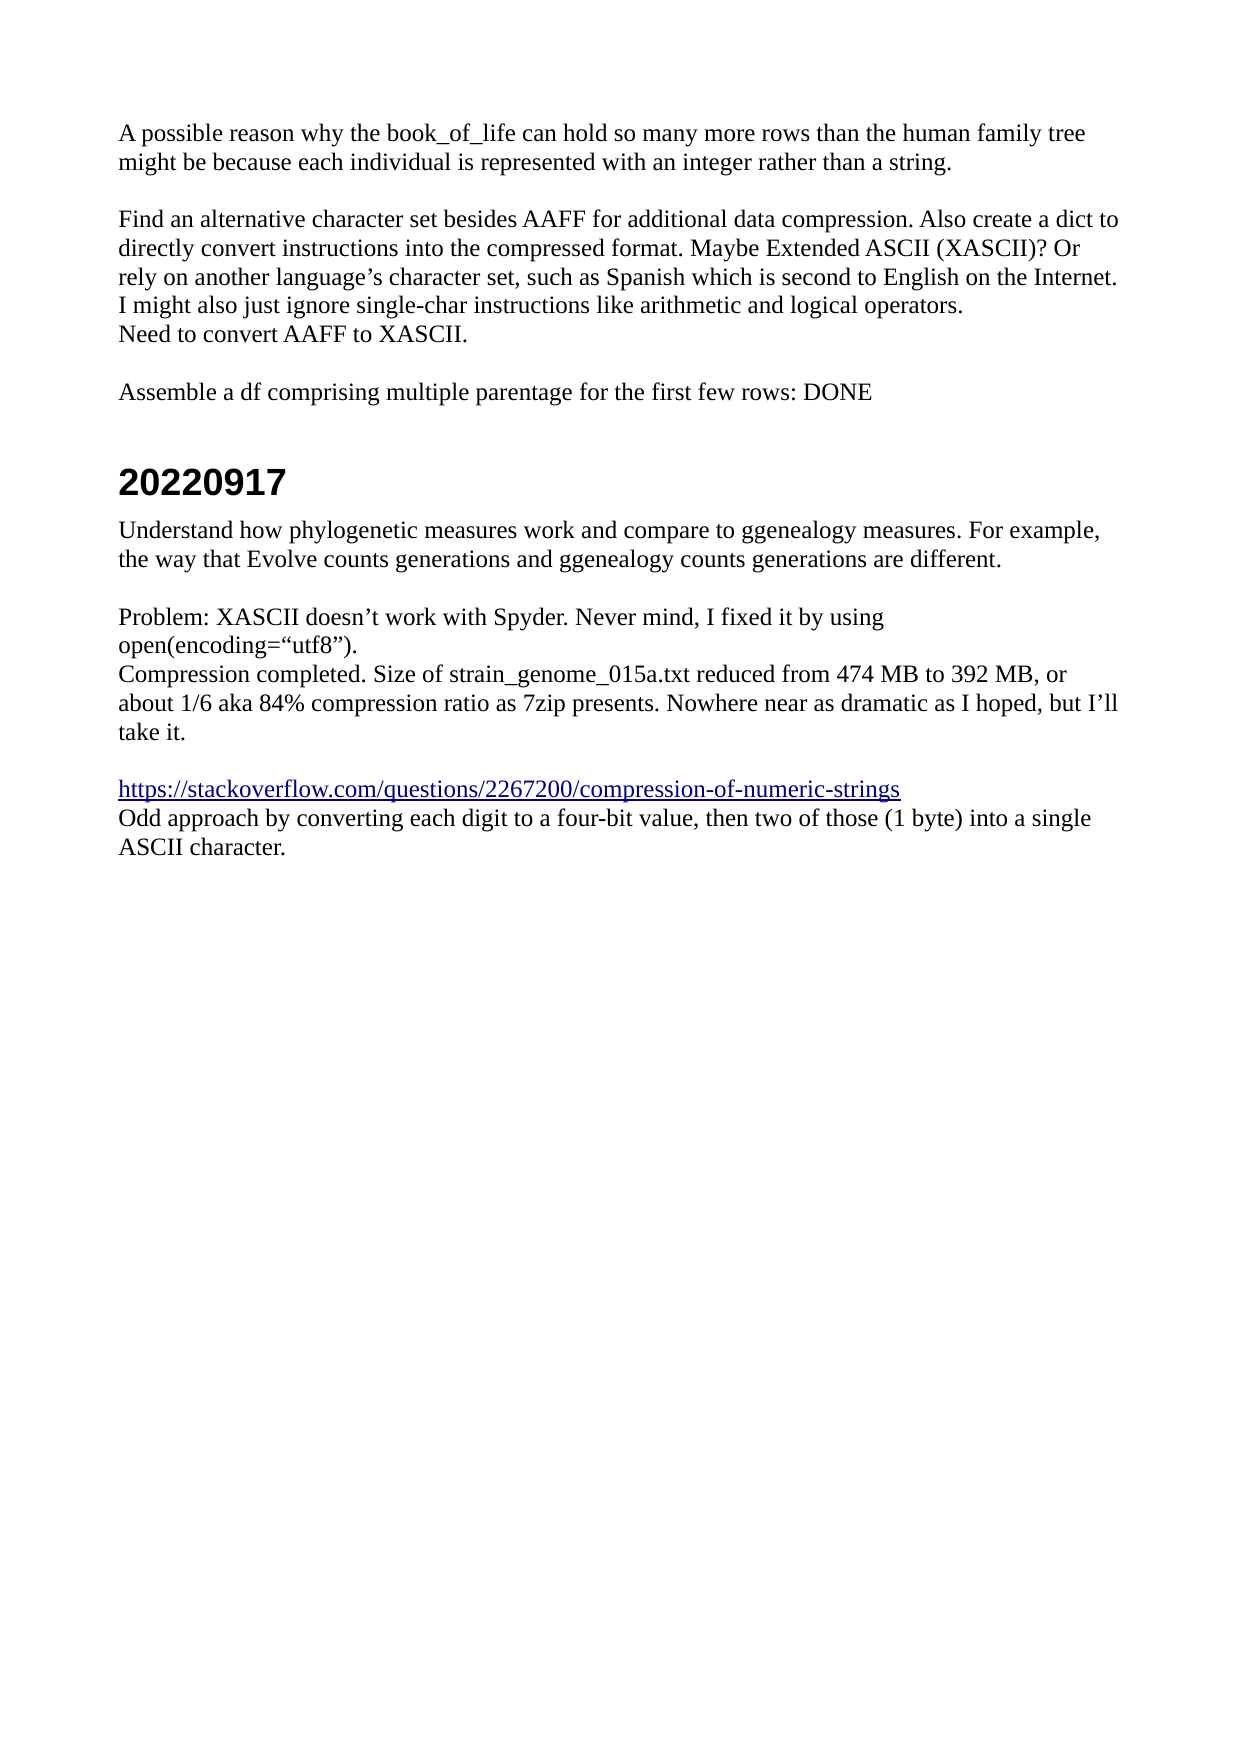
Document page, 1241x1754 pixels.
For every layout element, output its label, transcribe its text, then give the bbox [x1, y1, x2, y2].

text Need to convert AAFF to XASCII. [118, 319, 1122, 348]
text Problem: XASCII doesn’t work with Spyder. Never mind, I fixed it by using open(encoding=“utf8”). [118, 602, 1122, 659]
text Assemble a df comprising multiple parentage for the first few rows: DONE [118, 377, 1122, 406]
subtitle 20220917 [118, 459, 1122, 503]
text Compression completed. Size of strain_genome_015a.txt reduced from 474 MB to 392 MB, or about 1/6 aka 84% compression ratio as 7zip presents. Nowhere near as dramatic as I hoped, but I’ll take it. [118, 659, 1122, 746]
text Odd approach by converting each digit to a four-bit value, then two of those (1 byte) into a single ASCII character. [118, 803, 1122, 861]
text A possible reason why the book_of_life can hold so many more rows than the human family tree might be because each individual is represented with an integer rather than a string. [118, 118, 1122, 176]
text Find an alternative character set besides AAFF for additional data compression. Also create a dict to directly convert instructions into the compressed format. Maybe Extended ASCII (XASCII)? Or rely on another language’s character set, such as Spanish which is second to English on the Internet. I might also just ignore single-char instructions like arithmetic and logical operators. [118, 204, 1122, 319]
text https://stackoverflow.com/questions/2267200/compression-of-numeric-strings [118, 774, 1122, 803]
text Understand how phylogenetic measures work and compare to ggenealogy measures. For example, the way that Evolve counts generations and ggenealogy counts generations are different. [118, 516, 1122, 573]
